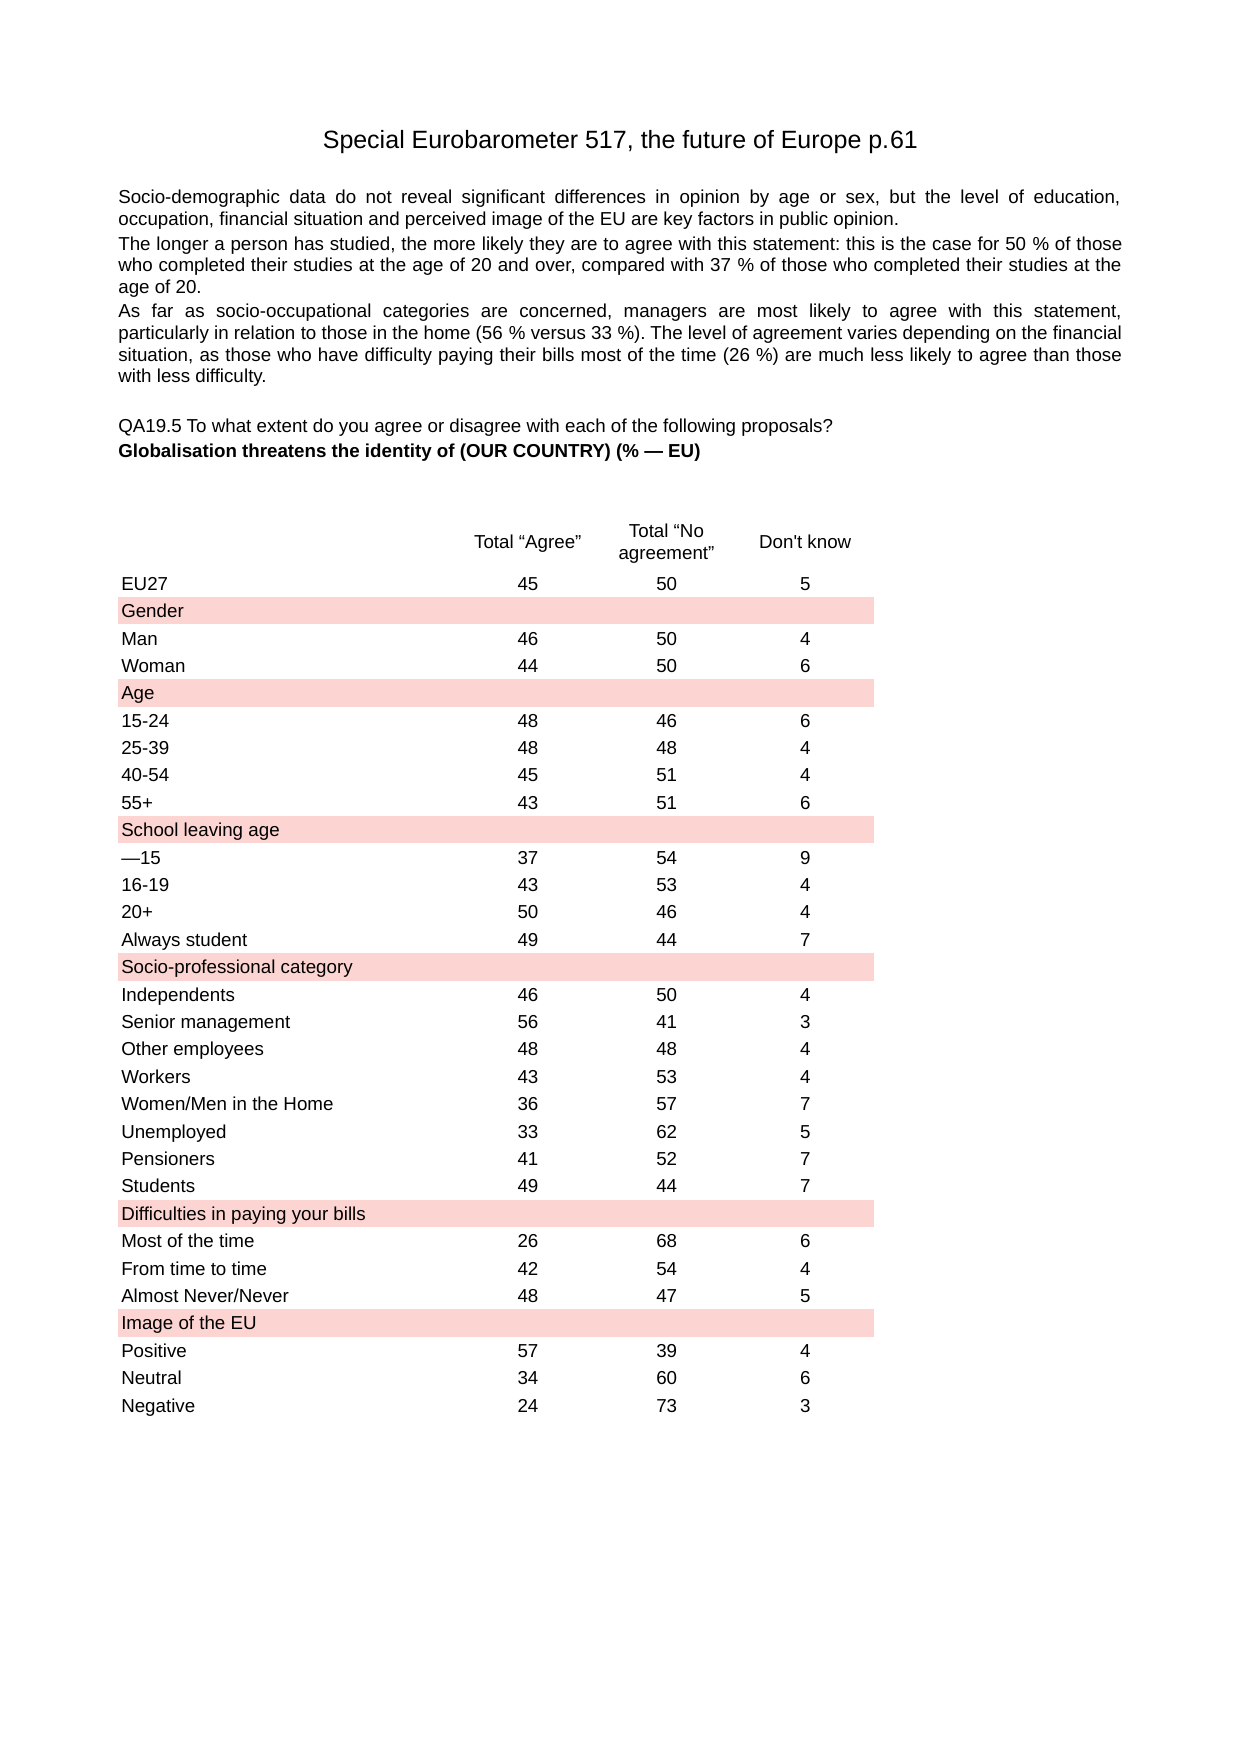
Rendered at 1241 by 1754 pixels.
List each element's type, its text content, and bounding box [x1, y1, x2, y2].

table_cell 6 [736, 652, 874, 679]
table_cell 53 [597, 1063, 736, 1090]
table_cell 50 [597, 981, 736, 1008]
table_header Total “Agree” [458, 514, 597, 569]
table_cell 54 [597, 844, 736, 871]
table_cell Students [118, 1172, 458, 1200]
table_header Total “No agreement” [597, 514, 736, 569]
table_cell 20+ [118, 898, 458, 926]
table_cell 4 [736, 761, 874, 789]
table_cell 48 [597, 734, 736, 761]
table_cell 42 [458, 1255, 597, 1282]
table_cell 44 [597, 926, 736, 953]
table_cell 34 [458, 1364, 597, 1391]
table_cell [458, 1309, 597, 1337]
table_cell 55+ [118, 789, 458, 816]
table_cell 68 [597, 1227, 736, 1254]
table_cell 53 [597, 871, 736, 898]
table_cell 51 [597, 789, 736, 816]
table_cell 6 [736, 1364, 874, 1391]
text QA19.5 To what extent do you agree or disagree with each of the following proposals? [118, 414, 1122, 436]
text Socio-demographic data do not reveal significant differences in opinion by age or sex, but the level of education, occupation, financial situation and perceived image of the EU are key factors in public opinion. [118, 186, 1122, 229]
table_cell School leaving age [118, 816, 458, 843]
table_cell 43 [458, 871, 597, 898]
table_cell 60 [597, 1364, 736, 1391]
table_cell 48 [458, 1282, 597, 1309]
table_cell Negative [118, 1391, 458, 1419]
table_cell Age [118, 679, 458, 707]
text The longer a person has studied, the more likely they are to agree with this statement: this is the case for 50 % of those who completed their studies at the age of 20 and over, compared with 37 % of those who completed their studies at the age of 20. [118, 232, 1122, 297]
table_header Don't know [736, 514, 874, 569]
table_cell 57 [597, 1090, 736, 1117]
table_cell 7 [736, 1172, 874, 1200]
table_cell 50 [597, 624, 736, 652]
table_cell 9 [736, 844, 874, 871]
table_cell 6 [736, 707, 874, 734]
table_cell 46 [458, 624, 597, 652]
table_cell 4 [736, 1063, 874, 1090]
table_cell Man [118, 624, 458, 652]
table_cell 25-39 [118, 734, 458, 761]
table_cell 50 [597, 652, 736, 679]
table_cell [458, 597, 597, 624]
table_cell 3 [736, 1008, 874, 1035]
table_cell 6 [736, 1227, 874, 1254]
table_cell 3 [736, 1391, 874, 1419]
table_cell 48 [458, 707, 597, 734]
table_cell 43 [458, 1063, 597, 1090]
table_cell 50 [458, 898, 597, 926]
table_cell 49 [458, 1172, 597, 1200]
table_cell [597, 953, 736, 981]
table_cell 24 [458, 1391, 597, 1419]
table_cell 52 [597, 1145, 736, 1172]
table_cell 4 [736, 871, 874, 898]
table_cell 4 [736, 898, 874, 926]
table_cell 45 [458, 761, 597, 789]
table_cell [597, 1200, 736, 1227]
table_cell Senior management [118, 1008, 458, 1035]
table_cell 62 [597, 1118, 736, 1145]
table_cell —15 [118, 844, 458, 871]
table_cell 37 [458, 844, 597, 871]
table_cell 4 [736, 1035, 874, 1063]
table_cell Pensioners [118, 1145, 458, 1172]
table_cell Women/Men in the Home [118, 1090, 458, 1117]
table_cell [597, 1309, 736, 1337]
table_cell 15-24 [118, 707, 458, 734]
table_cell 48 [458, 1035, 597, 1063]
table_cell 36 [458, 1090, 597, 1117]
table_cell 43 [458, 789, 597, 816]
table_cell Woman [118, 652, 458, 679]
table_cell 54 [597, 1255, 736, 1282]
table_cell 4 [736, 1337, 874, 1364]
table_cell [597, 597, 736, 624]
table_cell 73 [597, 1391, 736, 1419]
table_cell 5 [736, 1282, 874, 1309]
table_cell [736, 816, 874, 843]
table_cell 41 [458, 1145, 597, 1172]
table_cell 4 [736, 981, 874, 1008]
table_cell 4 [736, 734, 874, 761]
table_cell [458, 953, 597, 981]
table_cell [458, 679, 597, 707]
table_cell 5 [736, 1118, 874, 1145]
table_cell 47 [597, 1282, 736, 1309]
table_cell 57 [458, 1337, 597, 1364]
table_cell 6 [736, 789, 874, 816]
table_cell 48 [597, 1035, 736, 1063]
table_cell 51 [597, 761, 736, 789]
table_cell Almost Never/Never [118, 1282, 458, 1309]
table_cell 5 [736, 570, 874, 597]
table_cell Always student [118, 926, 458, 953]
table_cell [736, 1309, 874, 1337]
table_cell [736, 953, 874, 981]
table_cell EU27 [118, 570, 458, 597]
text As far as socio-occupational categories are concerned, managers are most likely to agree with this statement, particularly in relation to those in the home (56 % versus 33 %). The level of agreement varies depending on the financial situation, as those who have difficulty paying their bills most of the time (26 %) are much less likely to agree than those with less difficulty. [118, 300, 1122, 387]
table_cell Unemployed [118, 1118, 458, 1145]
table_cell Gender [118, 597, 458, 624]
table_cell 4 [736, 624, 874, 652]
table_cell Neutral [118, 1364, 458, 1391]
table_cell [458, 816, 597, 843]
table_cell 7 [736, 1090, 874, 1117]
table_header [118, 514, 458, 569]
table_cell 56 [458, 1008, 597, 1035]
table_cell 46 [597, 707, 736, 734]
table_cell 7 [736, 926, 874, 953]
table_cell Positive [118, 1337, 458, 1364]
table_cell [597, 816, 736, 843]
table_cell 4 [736, 1255, 874, 1282]
text Globalisation threatens the identity of (OUR COUNTRY) (% — EU) [118, 439, 1122, 461]
table_cell 50 [597, 570, 736, 597]
table_cell [736, 597, 874, 624]
table_cell [736, 1200, 874, 1227]
table_cell 16-19 [118, 871, 458, 898]
table_cell 41 [597, 1008, 736, 1035]
table_cell 49 [458, 926, 597, 953]
table_cell 33 [458, 1118, 597, 1145]
table_cell Difficulties in paying your bills [118, 1200, 458, 1227]
table_cell Workers [118, 1063, 458, 1090]
table_cell Other employees [118, 1035, 458, 1063]
table_cell [458, 1200, 597, 1227]
table_cell 26 [458, 1227, 597, 1254]
table_cell Independents [118, 981, 458, 1008]
table_cell Most of the time [118, 1227, 458, 1254]
table_cell 48 [458, 734, 597, 761]
table_cell 45 [458, 570, 597, 597]
table_cell 44 [597, 1172, 736, 1200]
table_cell 46 [597, 898, 736, 926]
table_cell 7 [736, 1145, 874, 1172]
table_cell [736, 679, 874, 707]
table_cell Socio-professional category [118, 953, 458, 981]
table_cell 46 [458, 981, 597, 1008]
table_cell [597, 679, 736, 707]
table_cell From time to time [118, 1255, 458, 1282]
table_cell 40-54 [118, 761, 458, 789]
table_cell Image of the EU [118, 1309, 458, 1337]
table_cell 39 [597, 1337, 736, 1364]
table_cell 44 [458, 652, 597, 679]
